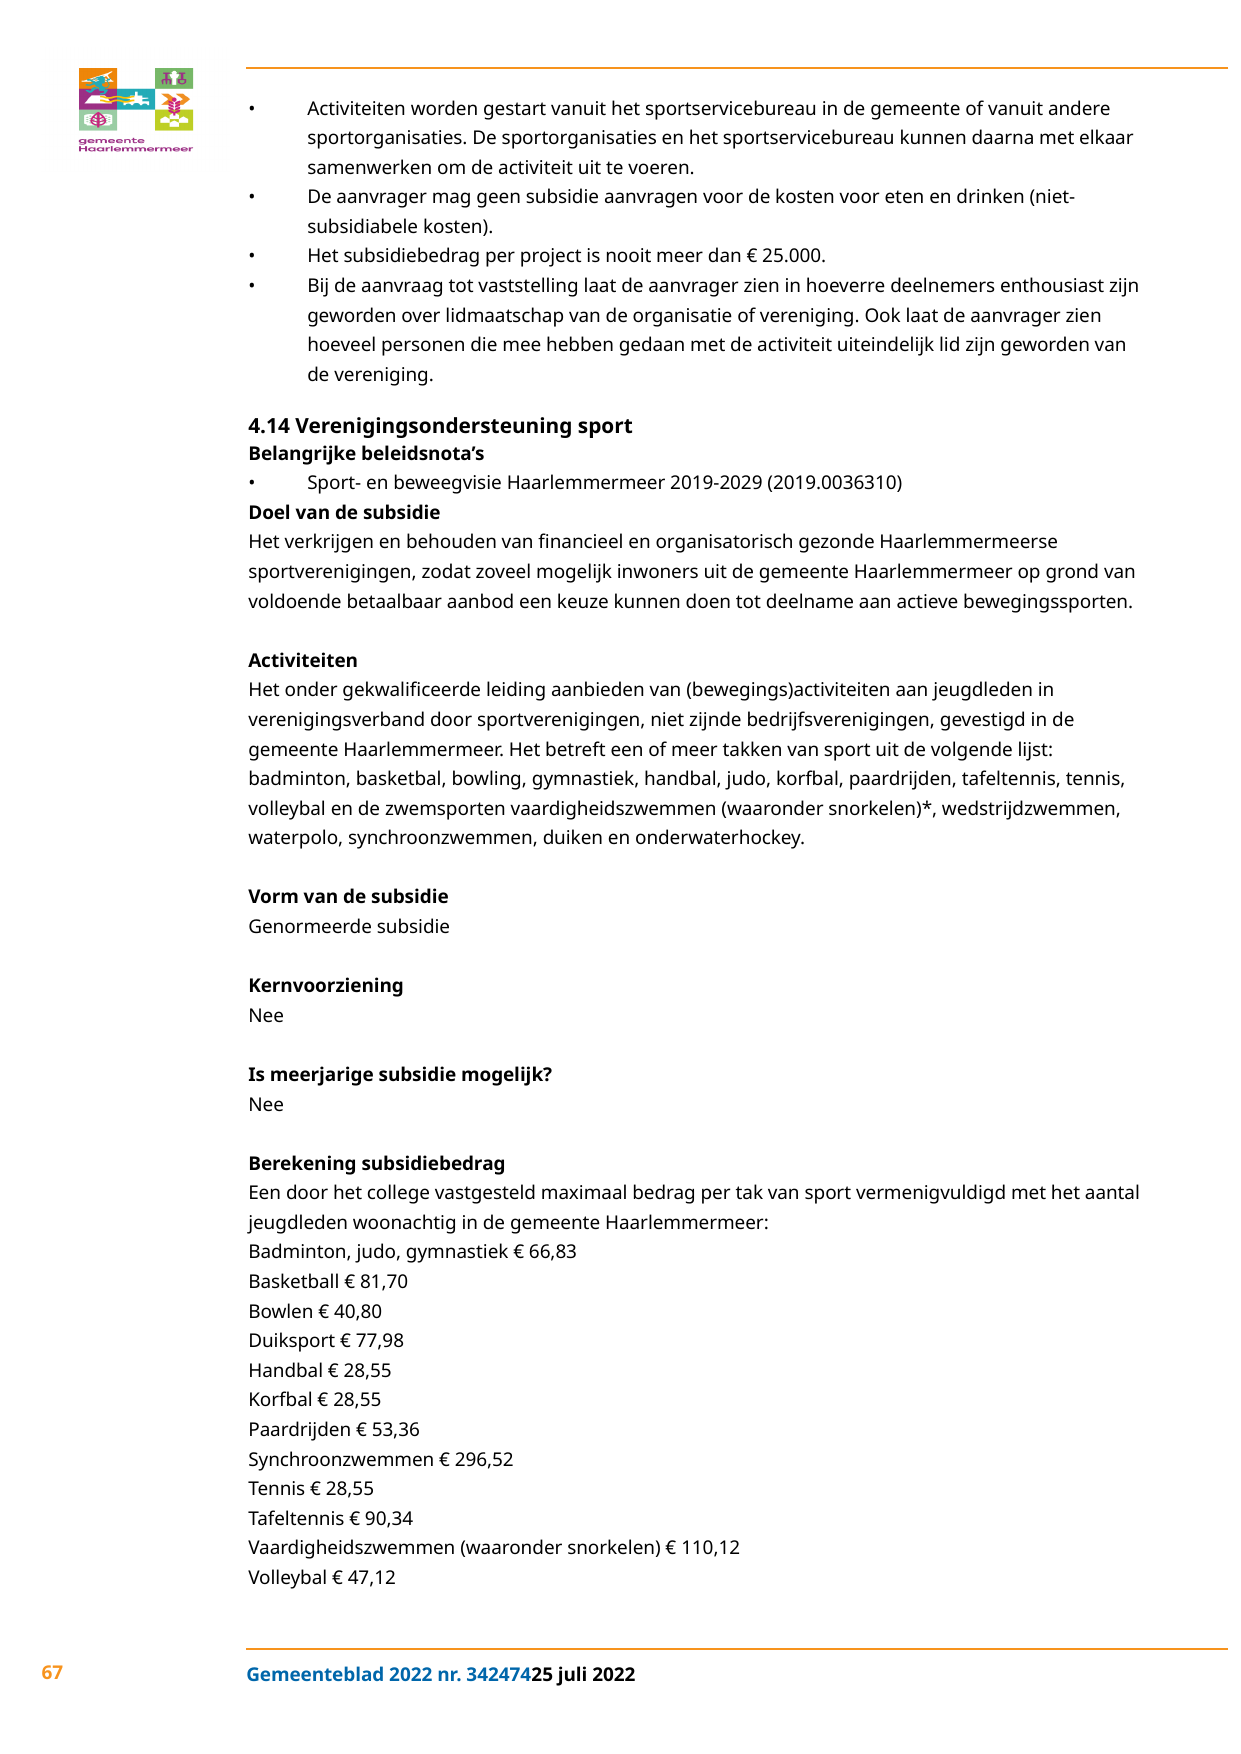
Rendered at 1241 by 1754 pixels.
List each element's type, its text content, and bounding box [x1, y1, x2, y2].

text Bowlen € 40,80 [248, 1298, 1152, 1323]
list Bij de aanvraag tot vaststelling laat de aanvrager zien in hoeverre deelnemers enthousiast zijn geworden over lidmaatschap van de organisatie of vereniging. Ook laat de aanvrager zien hoeveel personen die mee hebben gedaan met de activiteit uiteindelijk lid zijn geworden van de vereniging. [248, 272, 1152, 387]
text Berekening subsidiebedrag [248, 1150, 1152, 1176]
text Volleybal € 47,12 [248, 1564, 1152, 1590]
text Tafeltennis € 90,34 [248, 1505, 1152, 1531]
list Activiteiten worden gestart vanuit het sportservicebureau in de gemeente of vanuit andere sportorganisaties. De sportorganisaties en het sportservicebureau kunnen daarna met elkaar samenwerken om de activiteit uit te voeren. [248, 95, 1152, 180]
text Het onder gekwalificeerde leiding aanbieden van (bewegings)activiteiten aan jeugdleden in verenigingsverband door sportverenigingen, niet zijnde bedrijfsverenigingen, gevestigd in de gemeente Haarlemmermeer. Het betreft een of meer takken van sport uit de volgende lijst: badminton, basketbal, bowling, gymnastiek, handbal, judo, korfbal, paardrijden, tafeltennis, tennis, volleybal en de zwemsporten vaardigheidszwemmen (waaronder snorkelen)*, wedstrijdzwemmen, waterpolo, synchroonzwemmen, duiken en onderwaterhockey. [248, 677, 1152, 850]
text Kernvoorziening [248, 972, 1152, 998]
text Duiksport € 77,98 [248, 1327, 1152, 1353]
text Genormeerde subsidie [248, 913, 1152, 939]
list De aanvrager mag geen subsidie aanvragen voor de kosten voor eten en drinken (niet-subsidiabele kosten). [248, 183, 1152, 239]
text Synchroonzwemmen € 296,52 [248, 1446, 1152, 1471]
text Nee [248, 1002, 1152, 1028]
list Het subsidiebedrag per project is nooit meer dan € 25.000. [248, 243, 1152, 268]
text Vorm van de subsidie [248, 884, 1152, 909]
text Doel van de subsidie [248, 499, 1152, 525]
text 4.14 Verenigingsondersteuning sport [248, 411, 1152, 440]
text Is meerjarige subsidie mogelijk? [248, 1061, 1152, 1087]
text Belangrijke beleidsnota’s [248, 440, 1152, 466]
text Korfbal € 28,55 [248, 1387, 1152, 1412]
text Tennis € 28,55 [248, 1475, 1152, 1501]
text Handbal € 28,55 [248, 1357, 1152, 1383]
text Een door het college vastgesteld maximaal bedrag per tak van sport vermenigvuldigd met het aantal jeugdleden woonachtig in de gemeente Haarlemmermeer: [248, 1179, 1152, 1235]
text Basketball € 81,70 [248, 1268, 1152, 1294]
text Paardrijden € 53,36 [248, 1416, 1152, 1442]
text Activiteiten [248, 647, 1152, 673]
text Badminton, judo, gymnastiek € 66,83 [248, 1239, 1152, 1264]
text Nee [248, 1091, 1152, 1116]
text Vaardigheidszwemmen (waaronder snorkelen) € 110,12 [248, 1534, 1152, 1560]
picture [41, 47, 231, 172]
list Sport- en beweegvisie Haarlemmermeer 2019-2029 (2019.0036310) [248, 469, 1152, 495]
text Het verkrijgen en behouden van financieel en organisatorisch gezonde Haarlemmermeerse sportverenigingen, zodat zoveel mogelijk inwoners uit de gemeente Haarlemmermeer op grond van voldoende betaalbaar aanbod een keuze kunnen doen tot deelname aan actieve bewegingssporten. [248, 529, 1152, 613]
